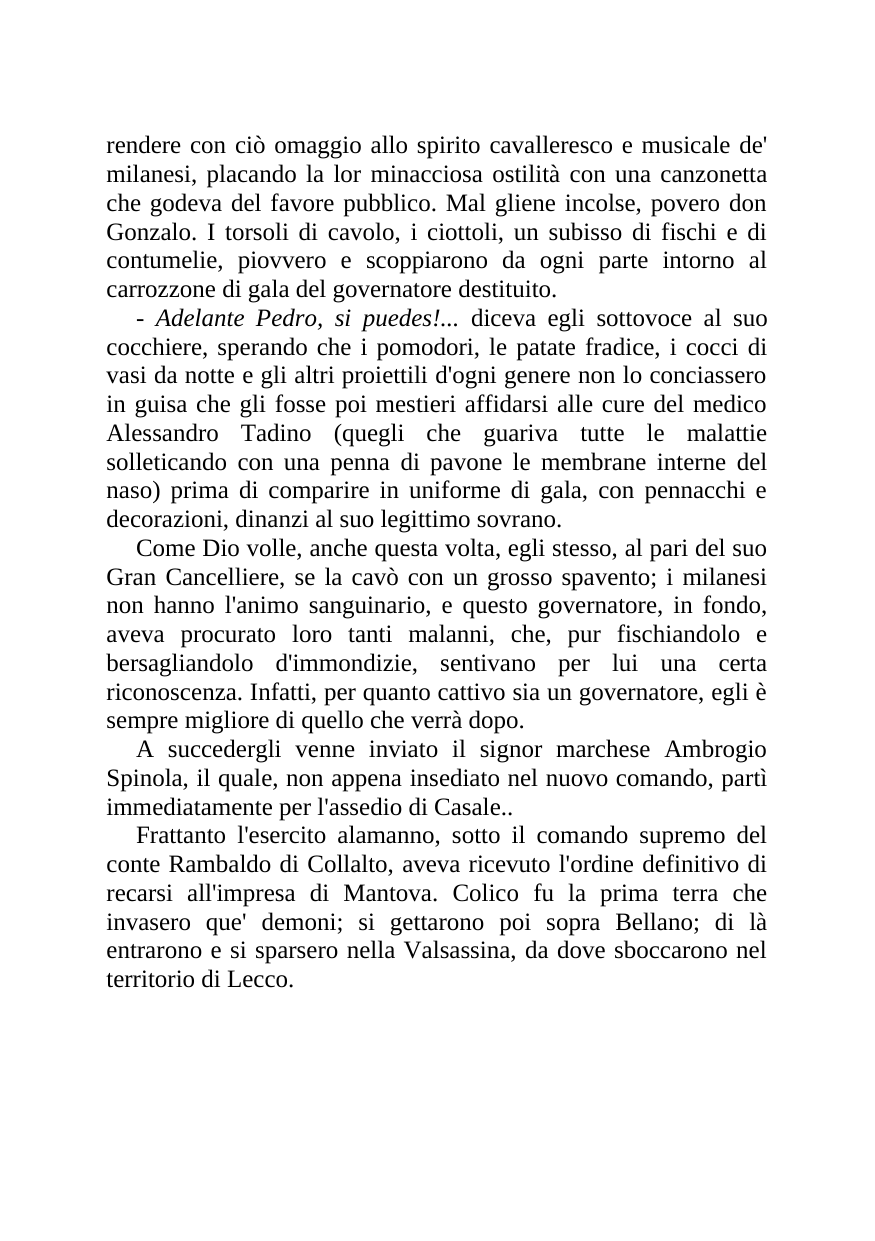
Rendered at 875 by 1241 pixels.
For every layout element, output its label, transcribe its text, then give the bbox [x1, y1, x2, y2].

text - Adelante Pedro, si puedes!... diceva egli sottovoce al suo cocchiere, sperando che i pomodori, le patate fradice, i cocci di vasi da notte e gli altri proiettili d'ogni genere non lo conciassero in guisa che gli fosse poi mestieri affidarsi alle cure del medico Alessandro Tadino (quegli che guariva tutte le malattie solleticando con una penna di pavone le membrane interne del naso) prima di comparire in uniforme di gala, con pennacchi e decorazioni, dinanzi al suo legittimo sovrano. [106, 303, 768, 533]
text Frattanto l'esercito alamanno, sotto il comando supremo del conte Rambaldo di Collalto, aveva ricevuto l'ordine definitivo di recarsi all'impresa di Mantova. Colico fu la prima terra che invasero que' demoni; si gettarono poi sopra Bellano; di là entrarono e si sparsero nella Valsassina, da dove sboccarono nel territorio di Lecco. [106, 820, 768, 993]
text Come Dio volle, anche questa volta, egli stesso, al pari del suo Gran Cancelliere, se la cavò con un grosso spavento; i milanesi non hanno l'animo sanguinario, e questo governatore, in fondo, aveva procurato loro tanti malanni, che, pur fischiandolo e bersagliandolo d'immondizie, sentivano per lui una certa riconoscenza. Infatti, per quanto cattivo sia un governatore, egli è sempre migliore di quello che verrà dopo. [106, 533, 768, 734]
text rendere con ciò omaggio allo spirito cavalleresco e musicale de' milanesi, placando la lor minacciosa ostilità con una canzonetta che godeva del favore pubblico. Mal gliene incolse, povero don Gonzalo. I torsoli di cavolo, i ciottoli, un subisso di fischi e di contumelie, piovvero e scoppiarono da ogni parte intorno al carrozzone di gala del governatore destituito. [106, 130, 768, 303]
text A succedergli venne inviato il signor marchese Ambrogio Spinola, il quale, non appena insediato nel nuovo comando, partì immediatamente per l'assedio di Casale.. [106, 734, 768, 820]
